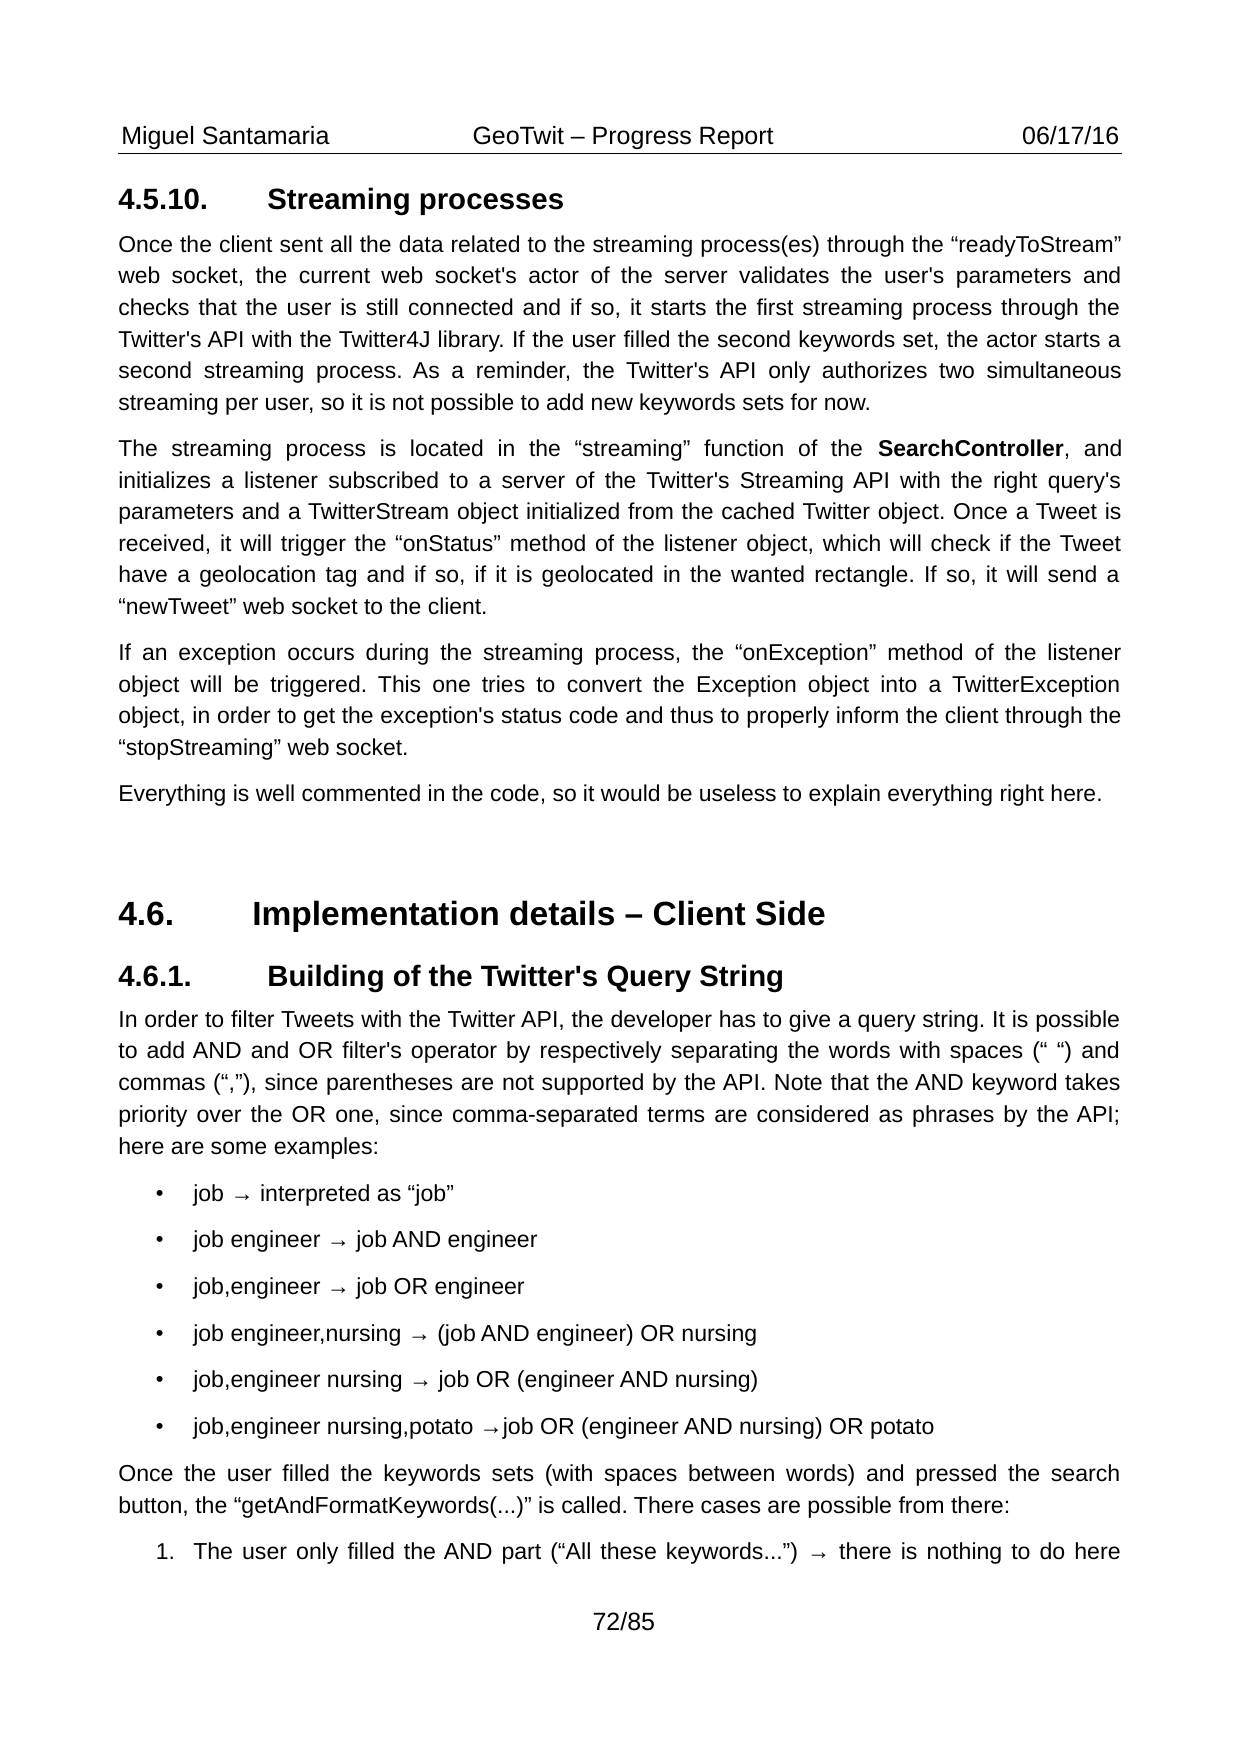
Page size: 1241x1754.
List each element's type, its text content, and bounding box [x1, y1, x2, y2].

list job engineer,nursing → (job AND engineer) OR nursing [156, 1319, 1122, 1346]
text Once the user filled the keywords sets (with spaces between words) and pressed the search button, the “getAndFormatKeywords(...)” is called. There cases are possible from there: [118, 1459, 1122, 1518]
list job → interpreted as “job” [156, 1179, 1122, 1206]
text Once the client sent all the data related to the streaming process(es) through the “readyToStream” web socket, the current web socket's actor of the server validates the user's parameters and checks that the user is still connected and if so, it starts the first streaming process through the Twitter's API with the Twitter4J library. If the user filled the second keywords set, the actor starts a second streaming process. As a reminder, the Twitter's API only authorizes two simultaneous streaming per user, so it is not possible to add new keywords sets for now. [118, 231, 1122, 415]
subtitle Implementation details – Client Side [118, 893, 1122, 932]
subtitle Building of the Twitter's Query String [118, 959, 1122, 993]
list job,engineer → job OR engineer [156, 1273, 1122, 1299]
text If an exception occurs during the streaming process, the “onException” method of the listener object will be triggered. This one tries to convert the Exception object into a TwitterException object, in order to get the exception's status code and thus to properly inform the client through the “stopStreaming” web socket. [118, 639, 1122, 760]
list job engineer → job AND engineer [156, 1226, 1122, 1253]
list job,engineer nursing,potato →job OR (engineer AND nursing) OR potato [156, 1413, 1122, 1439]
text In order to filter Tweets with the Twitter API, the developer has to give a query string. It is possible to add AND and OR filter's operator by respectively separating the words with spaces (“ “) and commas (“,”), since parentheses are not supported by the API. Note that the AND keyword takes priority over the OR one, since comma-separated terms are considered as phrases by the API; here are some examples: [118, 1005, 1122, 1159]
text The streaming process is located in the “streaming” function of the SearchController, and initializes a listener subscribed to a server of the Twitter's Streaming API with the right query's parameters and a TwitterStream object initialized from the cached Twitter object. Once a Tweet is received, it will trigger the “onStatus” method of the listener object, which will check if the Tweet have a geolocation tag and if so, if it is geolocated in the wanted rectangle. If so, it will send a “newTweet” web socket to the client. [118, 435, 1122, 619]
list The user only filled the AND part (“All these keywords...”) → there is nothing to do here [156, 1538, 1122, 1564]
text Everything is well commented in the code, so it would be useless to explain everything right here. [118, 780, 1122, 807]
list job,engineer nursing → job OR (engineer AND nursing) [156, 1366, 1122, 1393]
subtitle Streaming processes [118, 182, 1122, 216]
